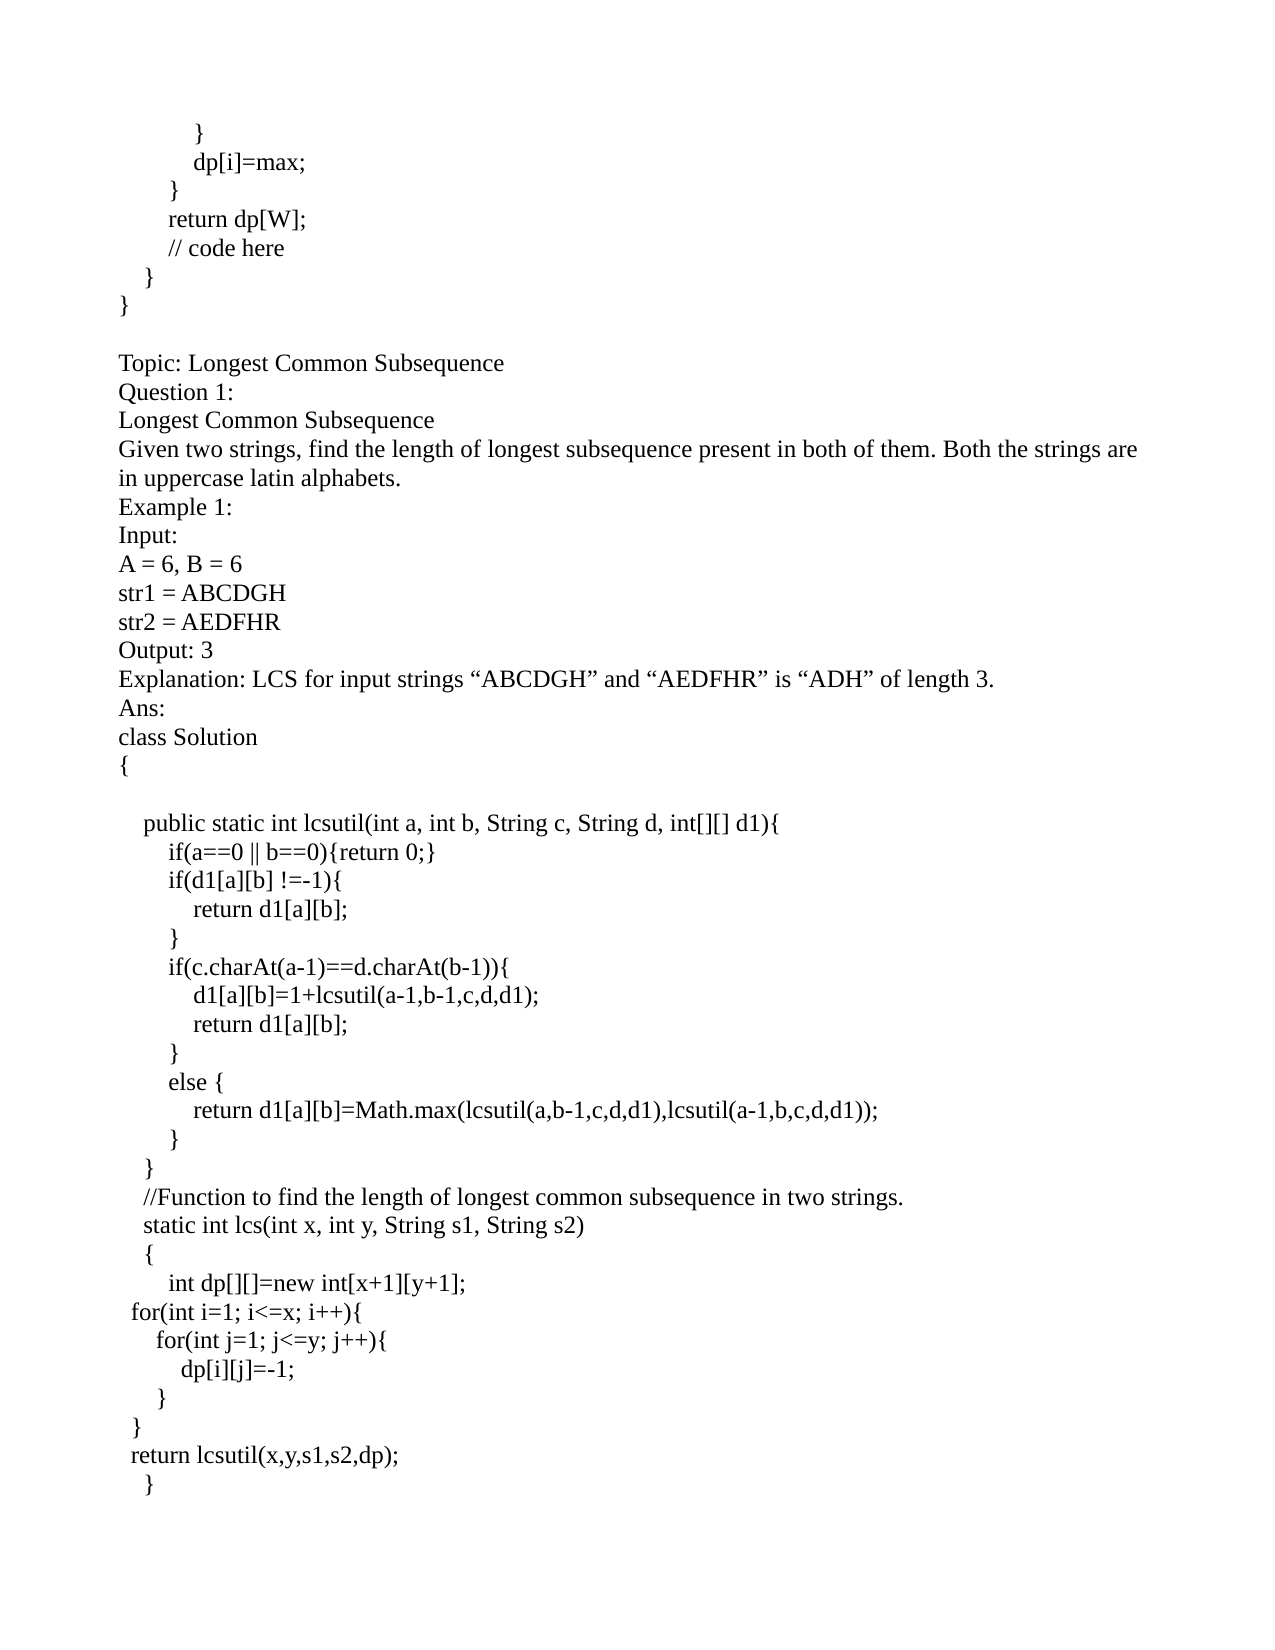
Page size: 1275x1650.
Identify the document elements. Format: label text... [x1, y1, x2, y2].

text return dp[W]; [118, 204, 1157, 233]
text } [118, 1383, 1157, 1412]
text if(c.charAt(a-1)==d.charAt(b-1)){ [118, 952, 1157, 981]
text return d1[a][b]; [118, 894, 1157, 923]
text public static int lcsutil(int a, int b, String c, String d, int[][] d1){ [118, 808, 1157, 837]
text Ans: [118, 693, 1157, 722]
text dp[i][j]=-1; [118, 1354, 1157, 1383]
text for(int j=1; j<=y; j++){ [118, 1326, 1157, 1354]
text return lcsutil(x,y,s1,s2,dp); [118, 1441, 1157, 1469]
text if(a==0 || b==0){return 0;} [118, 837, 1157, 866]
text dp[i]=max; [118, 147, 1157, 176]
text { [118, 751, 1157, 779]
text } [118, 1412, 1157, 1441]
text Longest Common Subsequence [118, 406, 1157, 434]
text str2 = AEDFHR [118, 607, 1157, 636]
text } [118, 1469, 1157, 1498]
text // code here [118, 233, 1157, 262]
text int dp[][]=new int[x+1][y+1]; [118, 1268, 1157, 1297]
text } [118, 291, 1157, 319]
text } [118, 1038, 1157, 1067]
text else { [118, 1067, 1157, 1096]
text } [118, 923, 1157, 952]
text Example 1: [118, 492, 1157, 521]
text Input: [118, 521, 1157, 549]
text Question 1: [118, 377, 1157, 406]
text //Function to find the length of longest common subsequence in two strings. [118, 1182, 1157, 1211]
text return d1[a][b]; [118, 1009, 1157, 1038]
text } [118, 1153, 1157, 1182]
text for(int i=1; i<=x; i++){ [118, 1297, 1157, 1326]
text class Solution [118, 722, 1157, 751]
text str1 = ABCDGH [118, 578, 1157, 607]
text static int lcs(int x, int y, String s1, String s2) [118, 1211, 1157, 1239]
text Explanation: LCS for input strings “ABCDGH” and “AEDFHR” is “ADH” of length 3. [118, 664, 1157, 693]
text Topic: Longest Common Subsequence [118, 348, 1157, 377]
text Output: 3 [118, 636, 1157, 664]
text } [118, 262, 1157, 291]
text return d1[a][b]=Math.max(lcsutil(a,b-1,c,d,d1),lcsutil(a-1,b,c,d,d1)); [118, 1096, 1157, 1124]
text d1[a][b]=1+lcsutil(a-1,b-1,c,d,d1); [118, 981, 1157, 1009]
text A = 6, B = 6 [118, 549, 1157, 578]
text } [118, 1124, 1157, 1153]
text } [118, 176, 1157, 204]
text Given two strings, find the length of longest subsequence present in both of them. Both the strings are in uppercase latin alphabets. [118, 434, 1157, 492]
text if(d1[a][b] !=-1){ [118, 866, 1157, 894]
text } [118, 118, 1157, 147]
text { [118, 1239, 1157, 1268]
